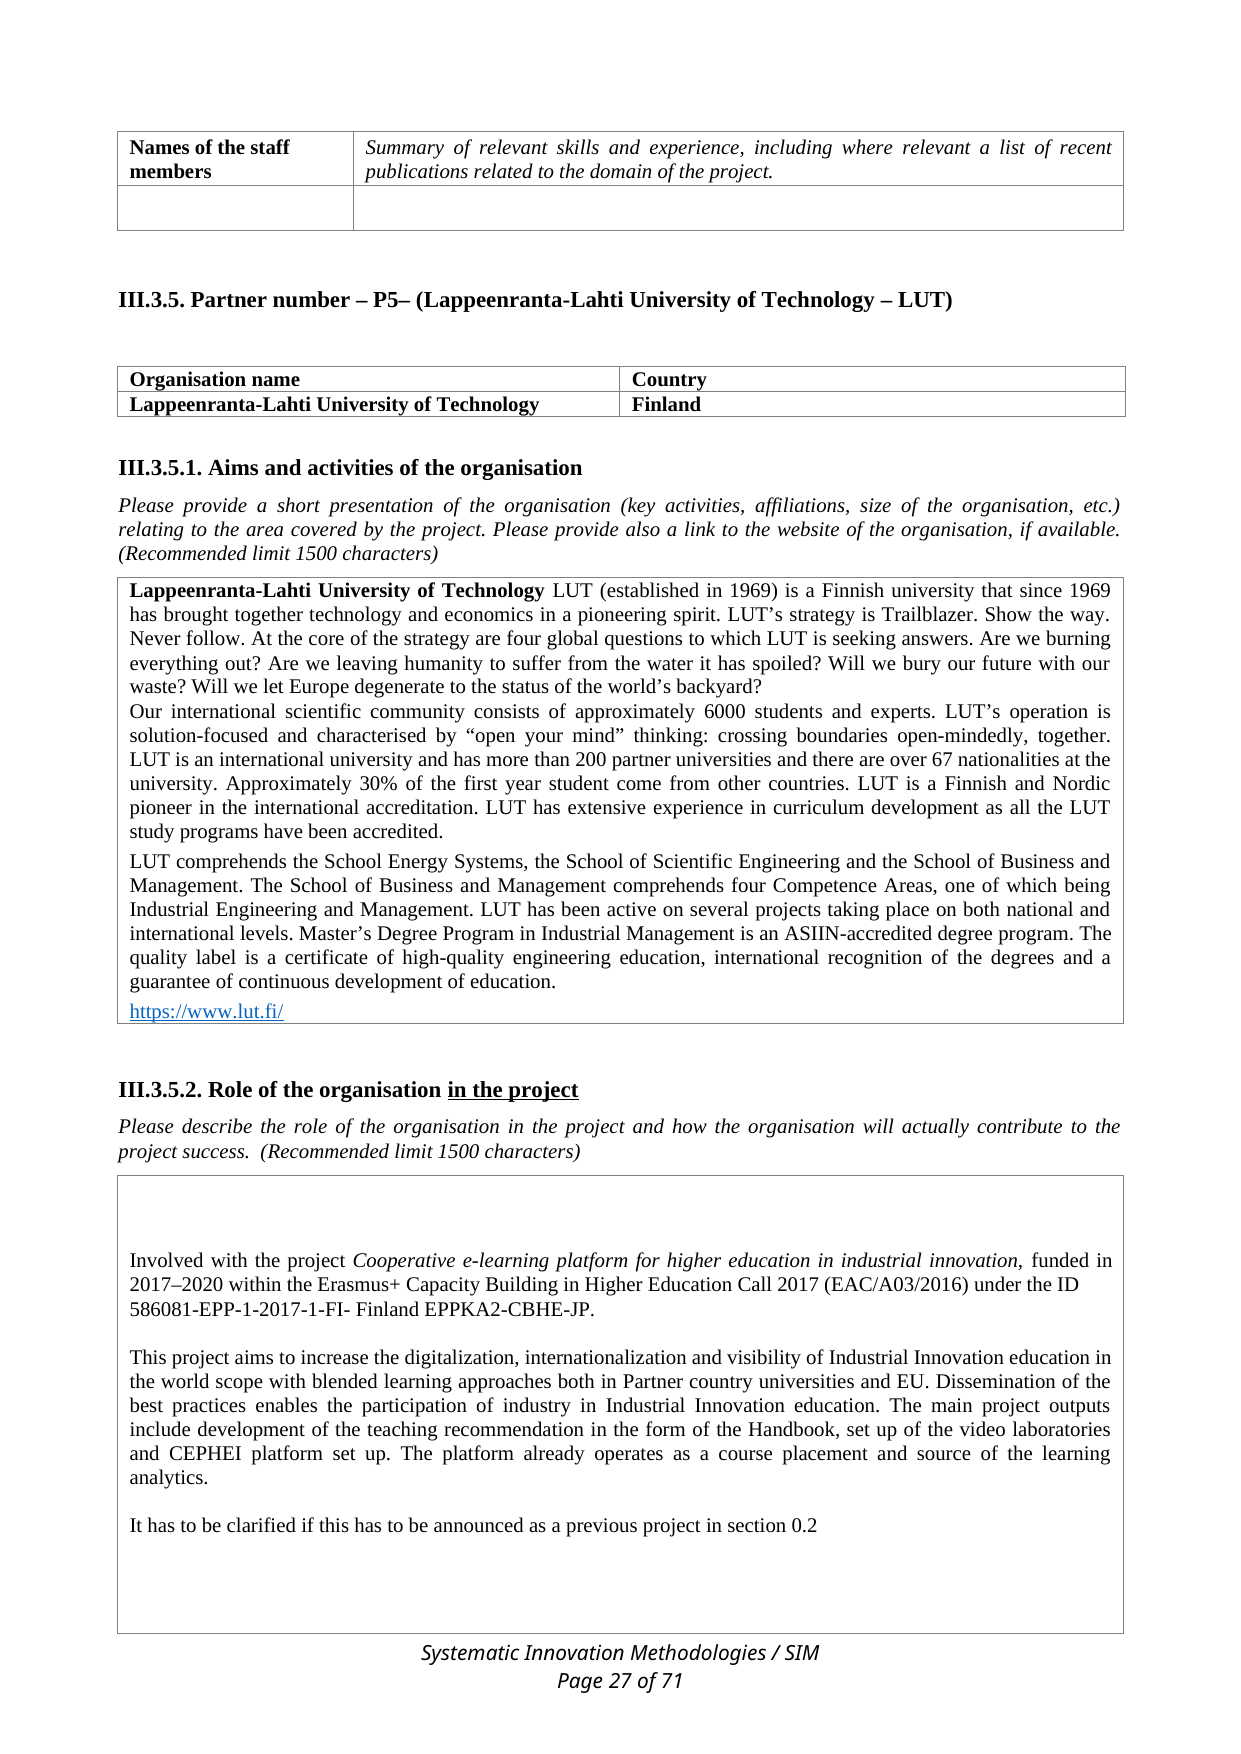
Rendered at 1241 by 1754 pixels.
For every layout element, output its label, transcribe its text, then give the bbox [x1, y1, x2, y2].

text III.3.5.1. Aims and activities of the organisation [118, 454, 1122, 480]
text Please describe the role of the organisation in the project and how the organisation will actually contribute to the project success. (Recommended limit 1500 characters) [118, 1114, 1122, 1163]
table_cell [354, 186, 1123, 230]
table_header Involved with the project Cooperative e-learning platform for higher education in industrial innovation, funded in 2017–2020 within the Erasmus+ Capacity Building in Higher Education Call 2017 (EAC/A03/2016) under the ID 586081-EPP-1-2017-1-FI- Finland EPPKA2-CBHE-JP. This project aims to increase the digitalization, internationalization and visibility of Industrial Innovation education in the world scope with blended learning approaches both in Partner country universities and EU. Dissemination of the best practices enables the participation of industry in Industrial Innovation education. The main project outputs include development of the teaching recommendation in the form of the Handbook, set up of the video laboratories and CEPHEI platform set up. The platform already operates as a course placement and source of the learning analytics. It has to be clarified if this has to be announced as a previous project in section 0.2 [118, 1176, 1123, 1633]
table_header Organisation name [118, 367, 619, 391]
table_header Names of the staff members [118, 132, 353, 185]
table_cell Finland [620, 392, 1125, 416]
text III.3.5.2. Role of the organisation in the project [118, 1076, 1122, 1102]
table_cell [118, 186, 353, 230]
table_header Country [620, 367, 1125, 391]
table_header Lappeenranta-Lahti University of Technology LUT (established in 1969) is a Finnish university that since 1969 has brought together technology and economics in a pioneering spirit. LUT’s strategy is Trailblazer. Show the way. Never follow. At the core of the strategy are four global questions to which LUT is seeking answers. Are we burning everything out? Are we leaving humanity to suffer from the water it has spoiled? Will we bury our future with our waste? Will we let Europe degenerate to the status of the world’s backyard? Our international scientific community consists of approximately 6000 students and experts. LUT’s operation is solution-focused and characterised by “open your mind” thinking: crossing boundaries open-mindedly, together. LUT is an international university and has more than 200 partner universities and there are over 67 nationalities at the university. Approximately 30% of the first year student come from other countries. LUT is a Finnish and Nordic pioneer in the international accreditation. LUT has extensive experience in curriculum development as all the LUT study programs have been accredited. LUT comprehends the School Energy Systems, the School of Scientific Engineering and the School of Business and Management. The School of Business and Management comprehends four Competence Areas, one of which being Industrial Engineering and Management. LUT has been active on several projects taking place on both national and international levels. Master’s Degree Program in Industrial Management is an ASIIN-accredited degree program. The quality label is a certificate of high-quality engineering education, international recognition of the degrees and a guarantee of continuous development of education. https://www.lut.fi/ [118, 578, 1123, 1023]
table_header Summary of relevant skills and experience, including where relevant a list of recent publications related to the domain of the project. [354, 132, 1123, 185]
text Please provide a short presentation of the organisation (key activities, affiliations, size of the organisation, etc.) relating to the area covered by the project. Please provide also a link to the website of the organisation, if available. (Recommended limit 1500 characters) [118, 492, 1122, 565]
table_cell Lappeenranta-Lahti University of Technology [118, 392, 619, 416]
subtitle III.3.5. Partner number – P5– (Lappeenranta-Lahti University of Technology – LUT) [118, 286, 1122, 313]
